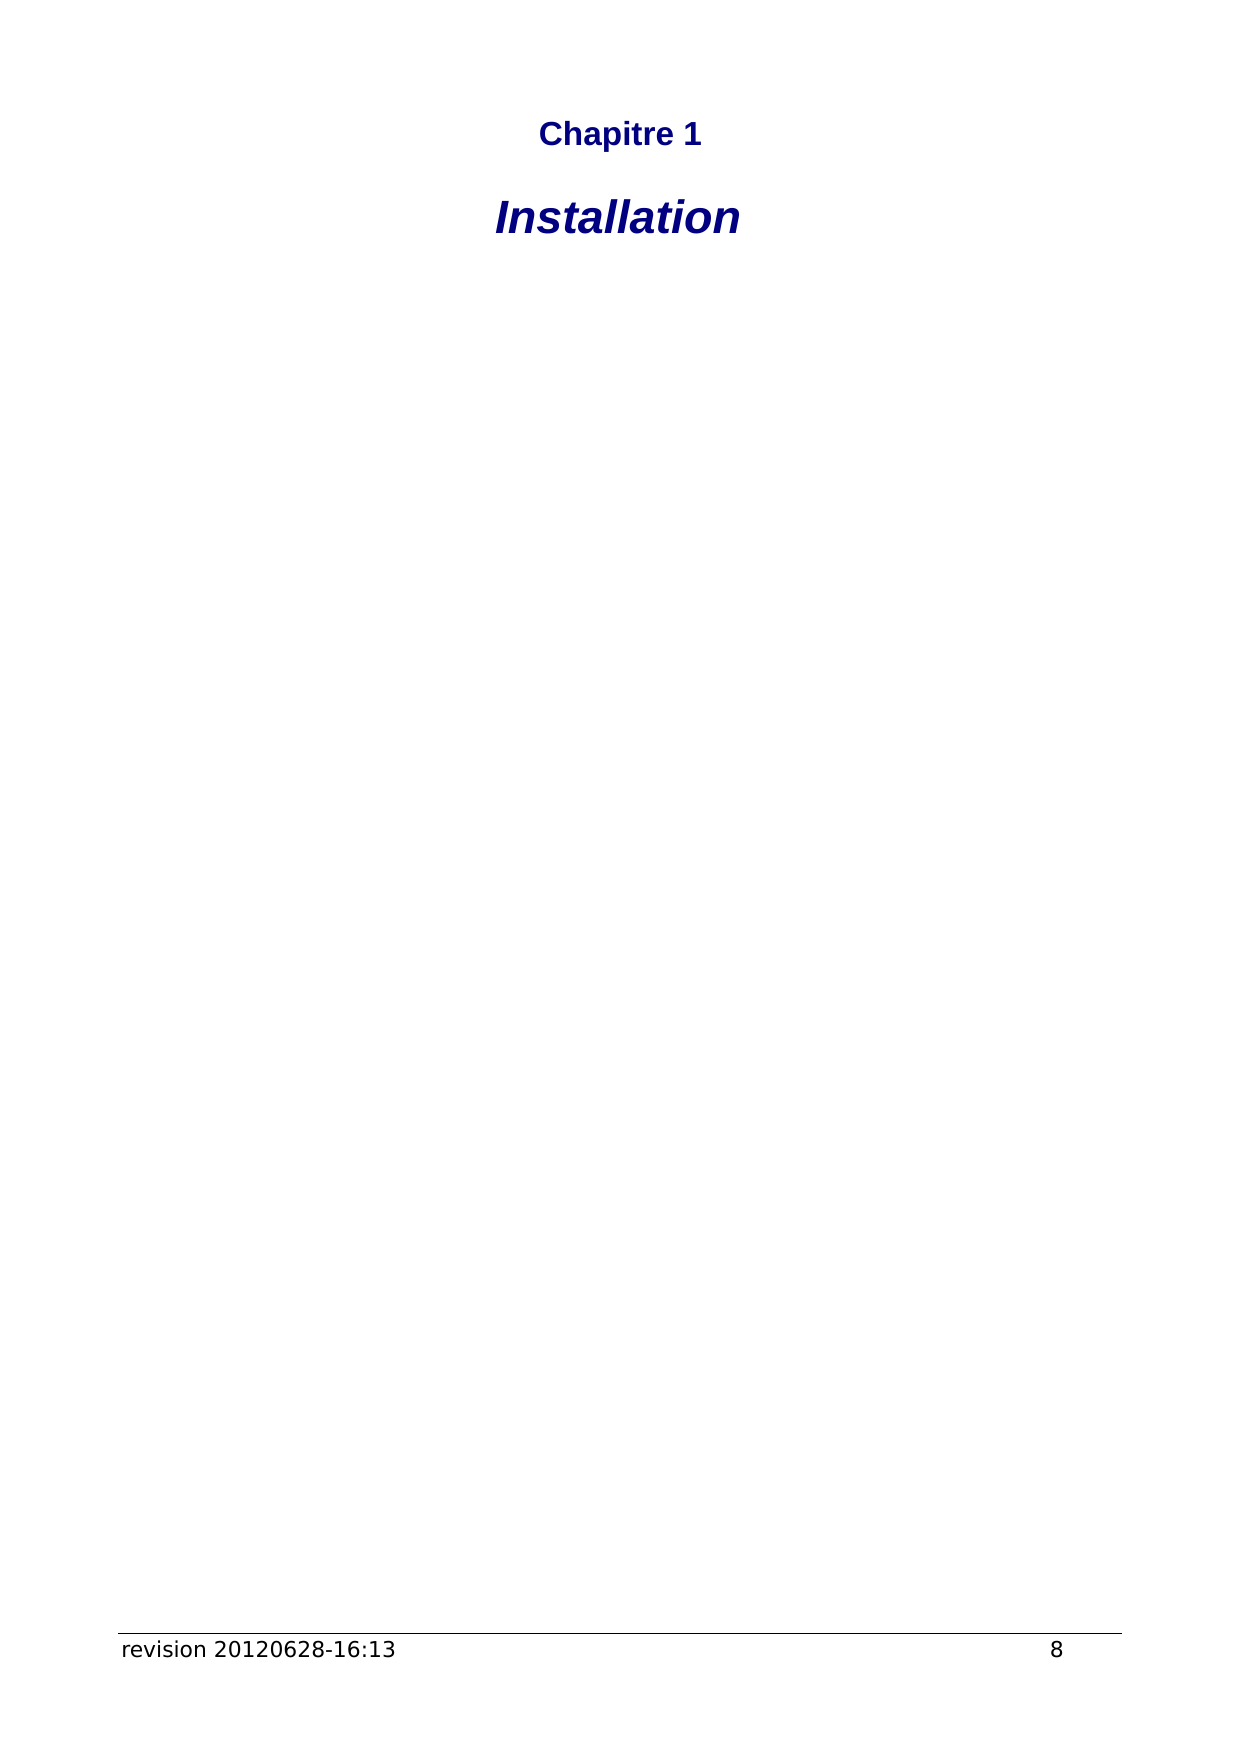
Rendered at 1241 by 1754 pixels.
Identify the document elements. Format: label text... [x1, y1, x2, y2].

subtitle Installation [118, 189, 1122, 243]
subtitle Chapitre 1 [118, 113, 1122, 152]
